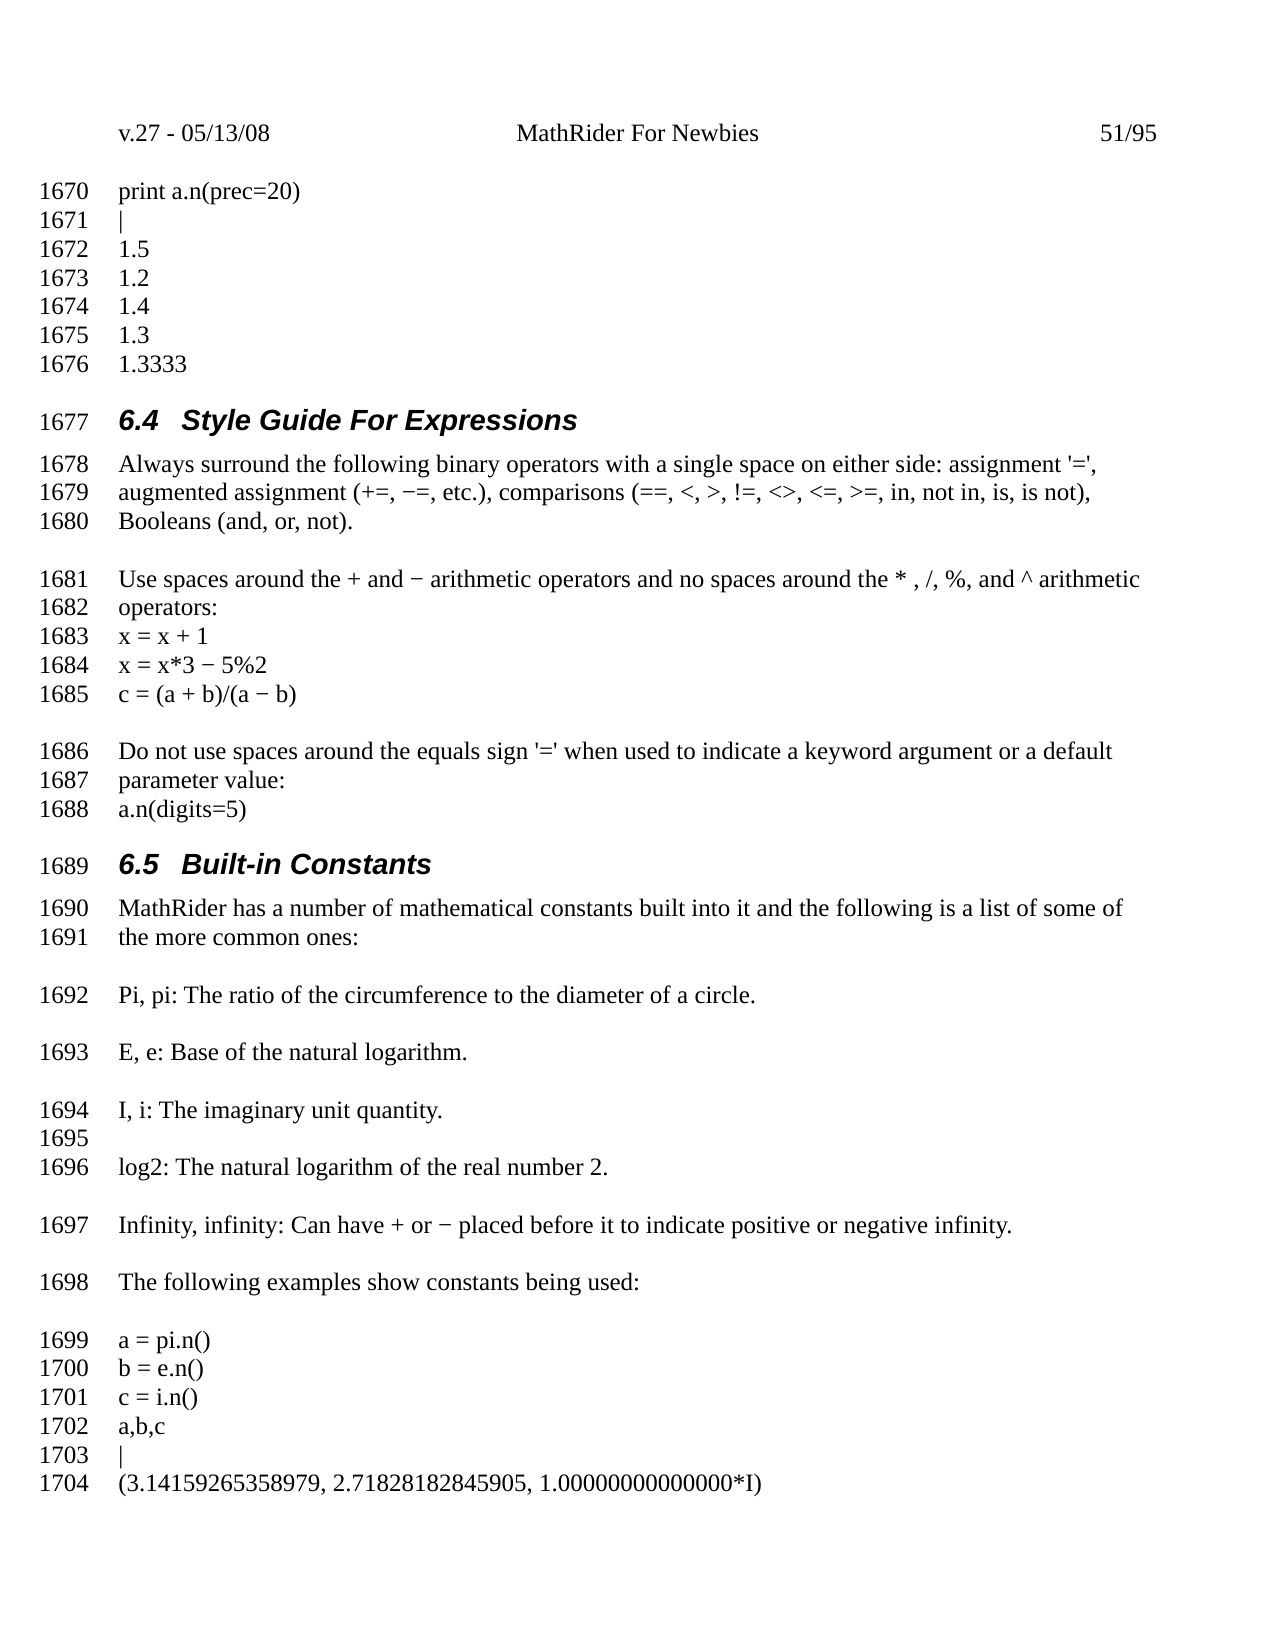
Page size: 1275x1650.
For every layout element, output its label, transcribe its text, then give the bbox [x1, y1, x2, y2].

text Use spaces around the + and − arithmetic operators and no spaces around the * , /, %, and ^ arithmetic operators: [118, 564, 1157, 621]
text 1.2 [118, 263, 1157, 291]
text 1.3333 [118, 349, 1157, 378]
text The following examples show constants being used: [118, 1267, 1157, 1296]
text log2: The natural logarithm of the real number 2. [118, 1152, 1157, 1181]
text a = pi.n() [118, 1325, 1157, 1353]
text c = (a + b)/(a − b) [118, 679, 1157, 707]
text 1.3 [118, 320, 1157, 349]
text Do not use spaces around the equals sign '=' when used to indicate a keyword argument or a default parameter value: [118, 736, 1157, 794]
text Pi, pi: The ratio of the circumference to the diameter of a circle. [118, 980, 1157, 1008]
text | [118, 205, 1157, 234]
text 1.5 [118, 234, 1157, 263]
text | [118, 1440, 1157, 1468]
text MathRider has a number of mathematical constants built into it and the following is a list of some of the more common ones: [118, 893, 1157, 951]
text Always surround the following binary operators with a single space on either side: assignment '=', augmented assignment (+=, −=, etc.), comparisons (==, <, >, !=, <>, <=, >=, in, not in, is, is not), Booleans (and, or, not). [118, 449, 1157, 535]
text b = e.n() [118, 1353, 1157, 1382]
text print a.n(prec=20) [118, 176, 1157, 205]
text x = x + 1 [118, 621, 1157, 650]
text 1.4 [118, 291, 1157, 320]
subtitle Built-in Constants [118, 847, 1157, 881]
text E, e: Base of the natural logarithm. [118, 1037, 1157, 1066]
text (3.14159265358979, 2.71828182845905, 1.00000000000000*I) [118, 1468, 1157, 1497]
text x = x*3 − 5%2 [118, 650, 1157, 679]
text I, i: The imaginary unit quantity. [118, 1095, 1157, 1123]
subtitle Style Guide For Expressions [118, 403, 1157, 436]
text a,b,c [118, 1411, 1157, 1440]
text Infinity, infinity: Can have + or − placed before it to indicate positive or negative infinity. [118, 1210, 1157, 1238]
text c = i.n() [118, 1382, 1157, 1411]
text a.n(digits=5) [118, 794, 1157, 822]
